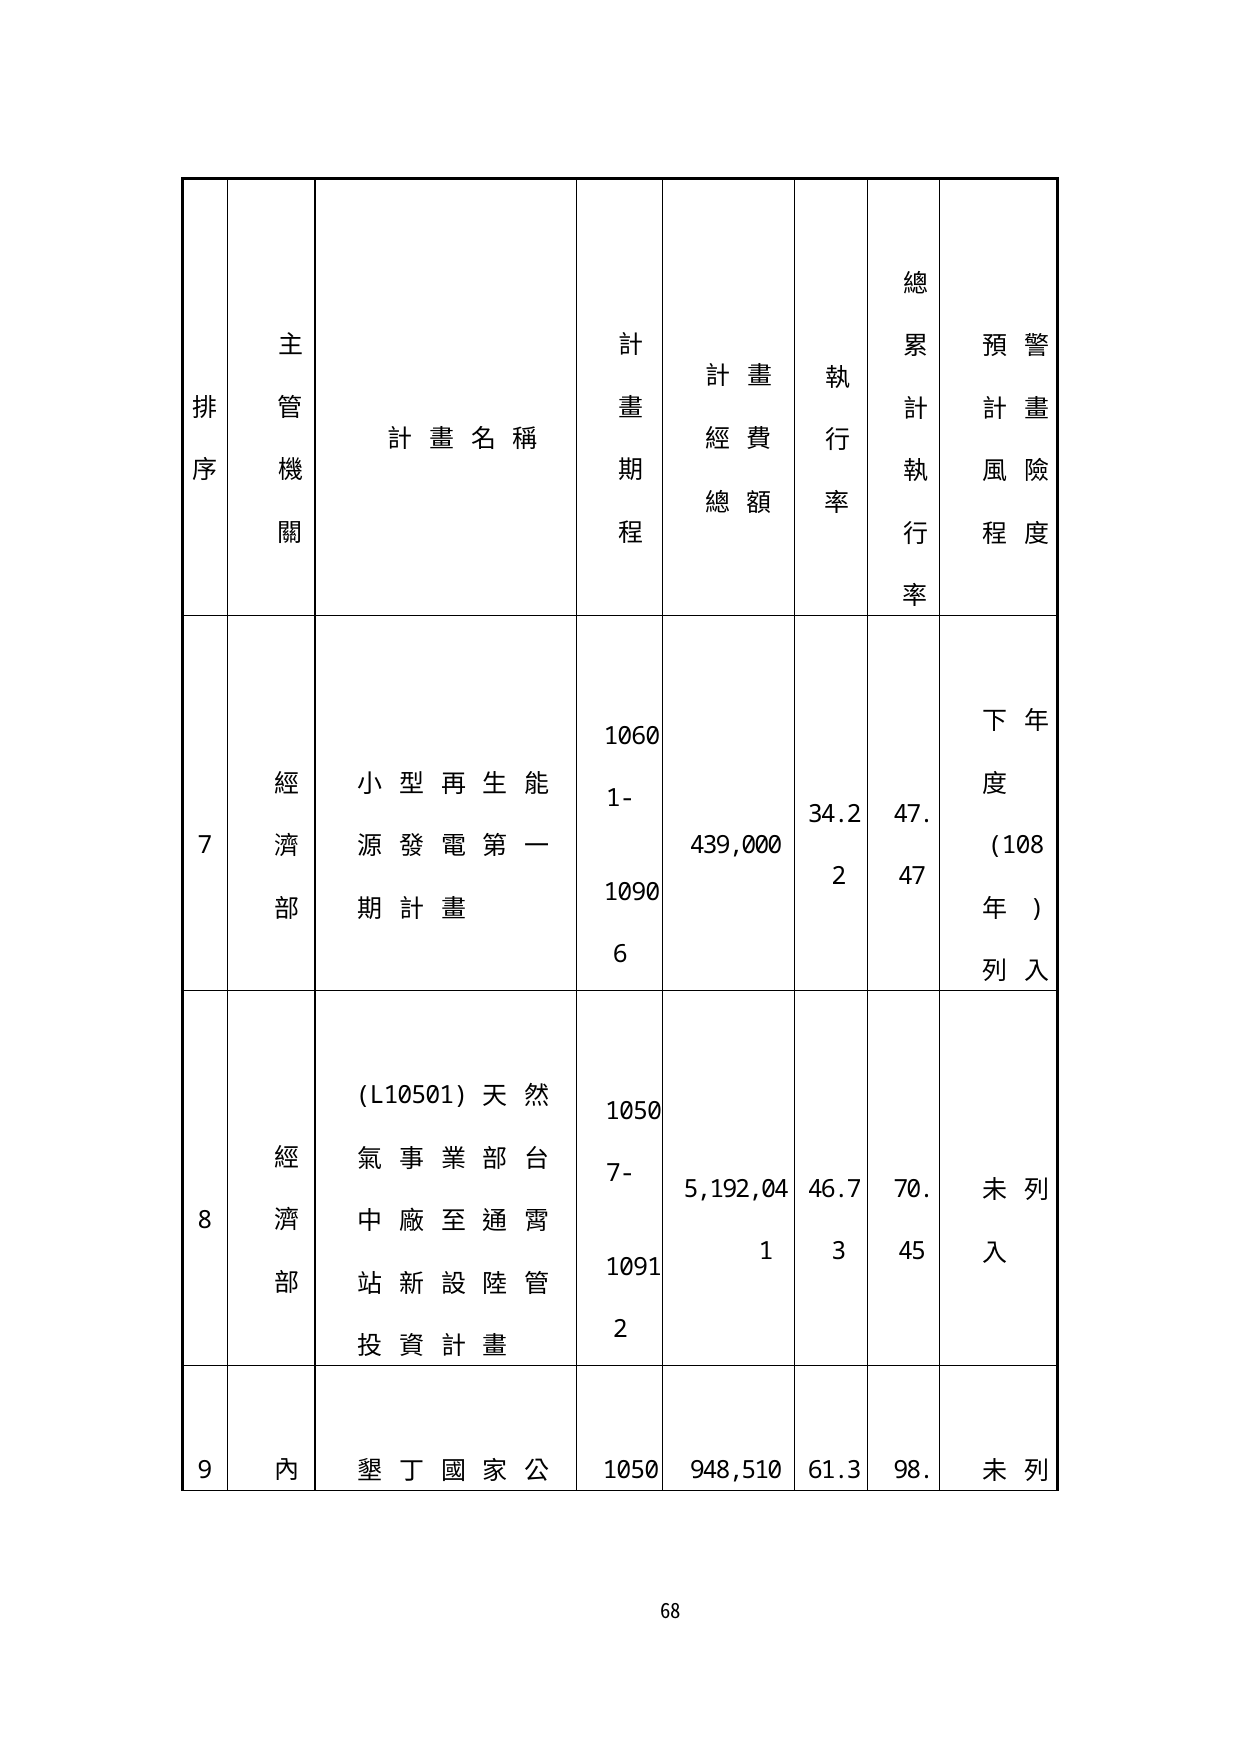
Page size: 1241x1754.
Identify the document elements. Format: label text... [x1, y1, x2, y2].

table_header 主管 機關 [228, 180, 314, 615]
table_header 總累計執行率 [868, 180, 939, 615]
table_cell 1050 [577, 1366, 662, 1490]
table_header 計畫 期程 [577, 180, 662, 615]
table_header 計畫名稱 [316, 180, 576, 615]
table_cell 小型再生能源發電第一期計畫 [316, 616, 576, 990]
table_cell 948,510 [663, 1366, 794, 1490]
table_cell 經濟部 [228, 991, 314, 1365]
table_cell 9 [184, 1366, 227, 1490]
table_cell 未列入 [940, 991, 1056, 1365]
table_cell 46.73 [795, 991, 867, 1365]
table_cell 墾丁國家公 [316, 1366, 576, 1490]
table_header 預警計畫風險程度 [940, 180, 1056, 615]
table_cell 34.22 [795, 616, 867, 990]
table_cell 439,000 [663, 616, 794, 990]
table_cell 下年度(108年)列入 [940, 616, 1056, 990]
table_cell 5,192,041 [663, 991, 794, 1365]
table_cell (L10501)天然氣事業部台中廠至通霄站新設陸管投資計畫 [316, 991, 576, 1365]
table_cell 未列 [940, 1366, 1056, 1490]
table_header 執行率 [795, 180, 867, 615]
table_cell 內 [228, 1366, 314, 1490]
table_cell 70.45 [868, 991, 939, 1365]
table_cell 61.3 [795, 1366, 867, 1490]
table_cell 7 [184, 616, 227, 990]
table_cell 經濟部 [228, 616, 314, 990]
table_cell 10601- 10906 [577, 616, 662, 990]
table_header 計畫經費 總額 [663, 180, 794, 615]
table_cell 98. [868, 1366, 939, 1490]
table_header 排序 [184, 180, 227, 615]
table_cell 8 [184, 991, 227, 1365]
table_cell 10507- 10912 [577, 991, 662, 1365]
table_cell 47.47 [868, 616, 939, 990]
